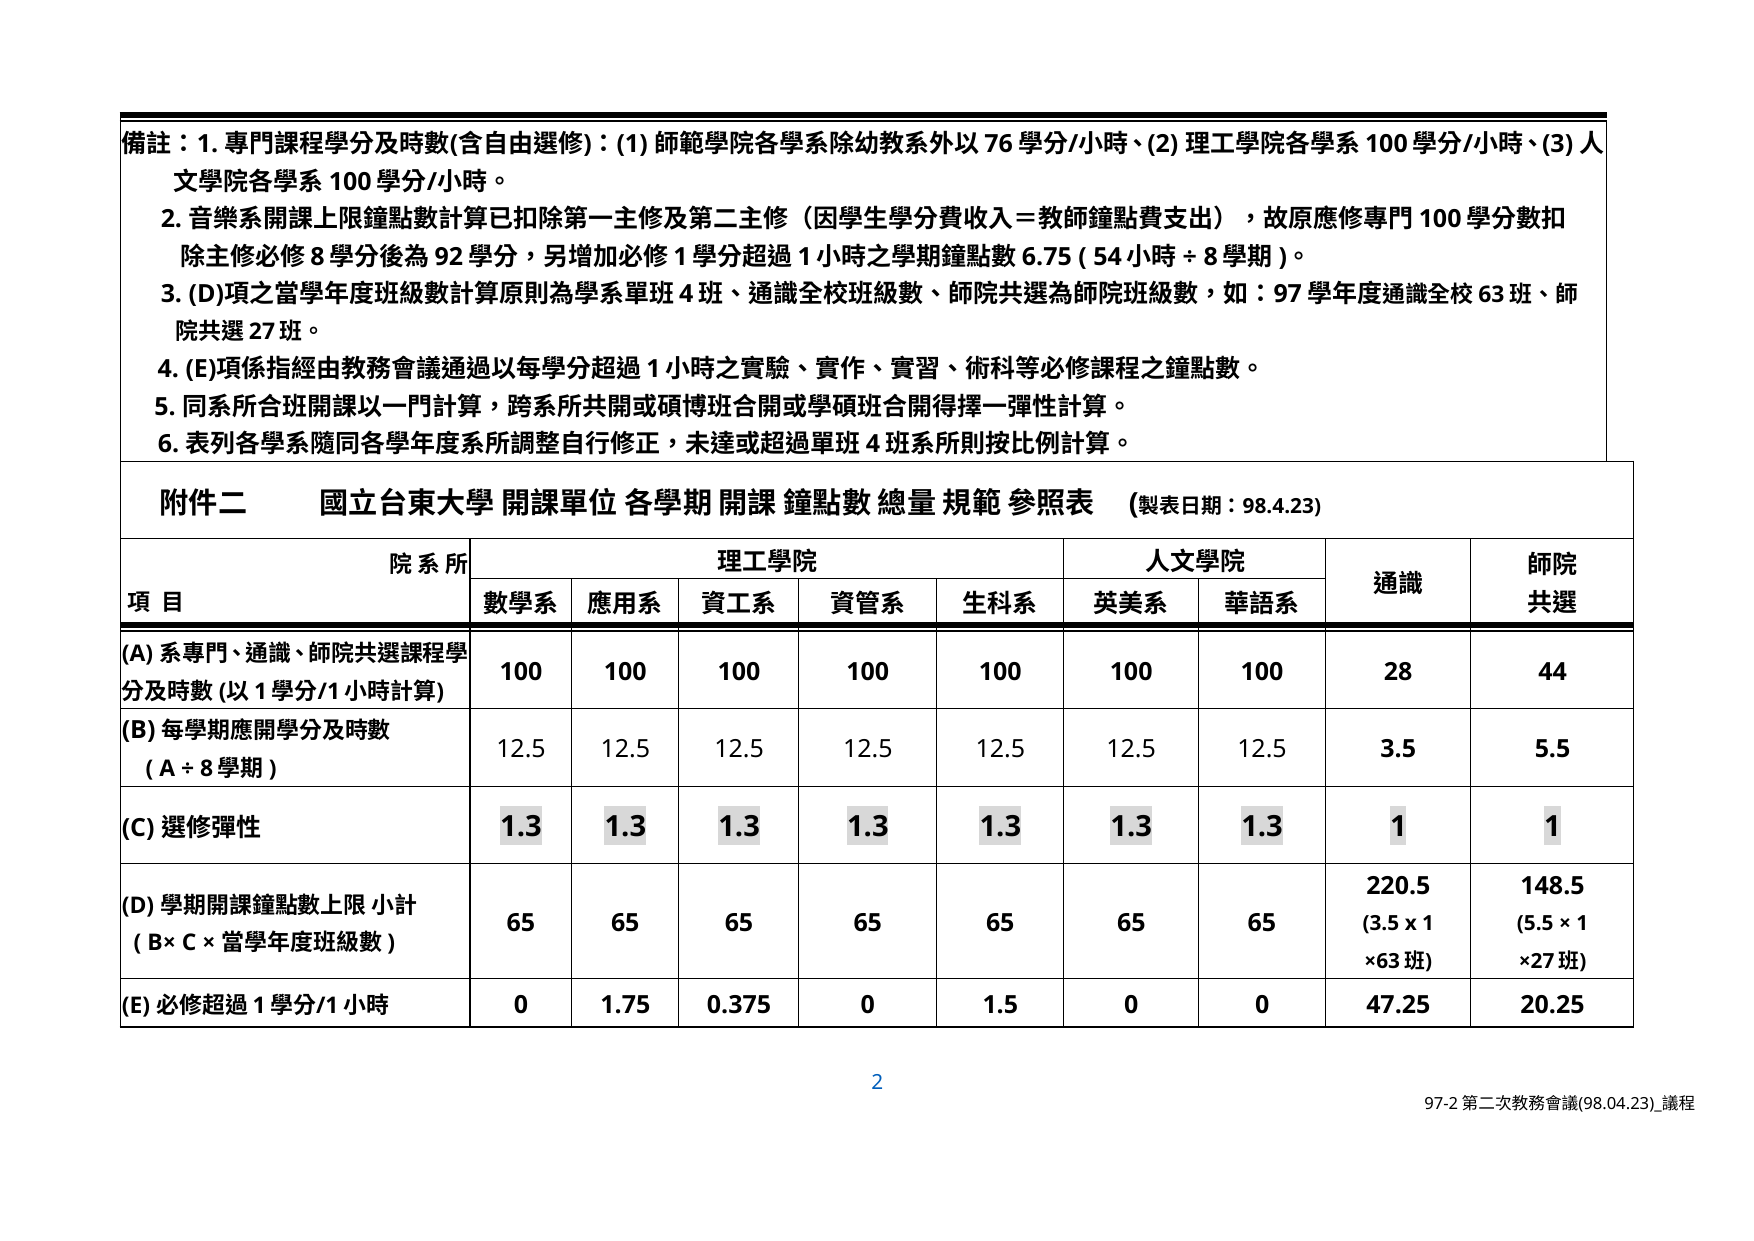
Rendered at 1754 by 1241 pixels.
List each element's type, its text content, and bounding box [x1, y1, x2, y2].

table_cell 148.5 (5.5 × 1 ×27班) [1471, 864, 1633, 978]
table_cell 5.5 [1471, 709, 1633, 786]
table_cell 1.3 [1064, 787, 1198, 863]
table_cell 理工學院 [471, 539, 1063, 578]
table_cell 20.25 [1471, 979, 1633, 1026]
table_cell 12.5 [679, 709, 798, 786]
table_cell 65 [471, 864, 571, 978]
table_cell 數學系 [471, 579, 571, 622]
table_cell 100 [1064, 632, 1198, 708]
table_cell 1.75 [572, 979, 678, 1026]
table_cell 65 [1199, 864, 1325, 978]
table_cell 12.5 [572, 709, 678, 786]
table_cell 備註：1. 專門課程學分及時數(含自由選修)：(1) 師範學院各學系除幼教系外以76學分/小時、(2) 理工學院各學系100學分/小時、(3) 人 文學院各學系100學分/小時。 2. 音樂系開課上限鐘點數計算已扣除第一主修及第二主修（因學生學分費收入＝教師鐘點費支出），故原應修專門100學分數扣 除主修必修8學分後為92學分，另增加必修1學分超過1小時之學期鐘點數6.75 ( 54小時 ÷ 8學期 )。 3. (D)項之當學年度班級數計算原則為學系單班4班、通識全校班級數、師院共選為師院班級數，如：97學年度通識全校63班、師 院共選27班。 4. (E)項係指經由教務會議通過以每學分超過1小時之實驗、實作、實習、術科等必修課程之鐘點數。 5. 同系所合班開課以一門計算，跨系所共開或碩博班合開或學碩班合開得擇一彈性計算。 6. 表列各學系隨同各學年度系所調整自行修正，未達或超過單班4班系所則按比例計算。 [121, 122, 1606, 461]
table_cell 1.3 [572, 787, 678, 863]
table_cell 12.5 [937, 709, 1063, 786]
table_cell 65 [799, 864, 936, 978]
table_cell 1.3 [1199, 787, 1325, 863]
table_cell 1 [1471, 787, 1633, 863]
table_cell 0 [799, 979, 936, 1026]
table_cell (C) 選修彈性 [121, 787, 469, 863]
table_cell 12.5 [799, 709, 936, 786]
table_cell 0.375 [679, 979, 798, 1026]
table_cell 1.3 [937, 787, 1063, 863]
table_cell 應用系 [572, 579, 678, 622]
table_cell 100 [1199, 632, 1325, 708]
table_cell 12.5 [1199, 709, 1325, 786]
table_cell 1.3 [799, 787, 936, 863]
table_cell 100 [572, 632, 678, 708]
table_cell 47.25 [1326, 979, 1470, 1026]
table_cell 44 [1471, 632, 1633, 708]
table_cell 1 [1326, 787, 1470, 863]
table_cell 100 [937, 632, 1063, 708]
table_cell 0 [1199, 979, 1325, 1026]
table_cell 3.5 [1326, 709, 1470, 786]
table_cell 100 [799, 632, 936, 708]
table_cell 師院 共選 [1471, 539, 1633, 622]
table_cell 華語系 [1199, 579, 1325, 622]
table_cell 28 [1326, 632, 1470, 708]
table_cell 1.5 [937, 979, 1063, 1026]
table_cell 65 [937, 864, 1063, 978]
table_cell 12.5 [471, 709, 571, 786]
table_cell (B) 每學期應開學分及時數 ( A ÷ 8學期 ) [121, 709, 469, 786]
table_cell 生科系 [937, 579, 1063, 622]
table_cell 附件二 國立台東大學 開課單位 各學期 開課 鐘點數 總量 規範 參照表 (製表日期：98.4.23) [121, 462, 1633, 538]
table_cell (D) 學期開課鐘點數上限 小計 ( B× C × 當學年度班級數 ) [121, 864, 469, 978]
table_cell 1.3 [679, 787, 798, 863]
table_cell 220.5 (3.5 x 1 ×63班) [1326, 864, 1470, 978]
table_cell (E) 必修超過1學分/1小時 [121, 979, 469, 1026]
table_cell 65 [679, 864, 798, 978]
table_cell 英美系 [1064, 579, 1198, 622]
table_cell 通識 [1326, 539, 1470, 622]
table_cell [1606, 112, 1634, 461]
table_cell 65 [1064, 864, 1198, 978]
table_cell 0 [1064, 979, 1198, 1026]
table_cell 0 [471, 979, 571, 1026]
table_cell 資管系 [799, 579, 936, 622]
table_cell 100 [471, 632, 571, 708]
table_cell 院 系 所 項 目 [121, 539, 469, 622]
table_cell 100 [679, 632, 798, 708]
table_cell (A) 系專門、通識、師院共選課程學分及時數 (以1學分/1小時計算) [121, 632, 469, 708]
table_cell 1.3 [471, 787, 571, 863]
table_cell 12.5 [1064, 709, 1198, 786]
table_cell 資工系 [679, 579, 798, 622]
table_cell 人文學院 [1064, 539, 1325, 578]
table_cell 65 [572, 864, 678, 978]
